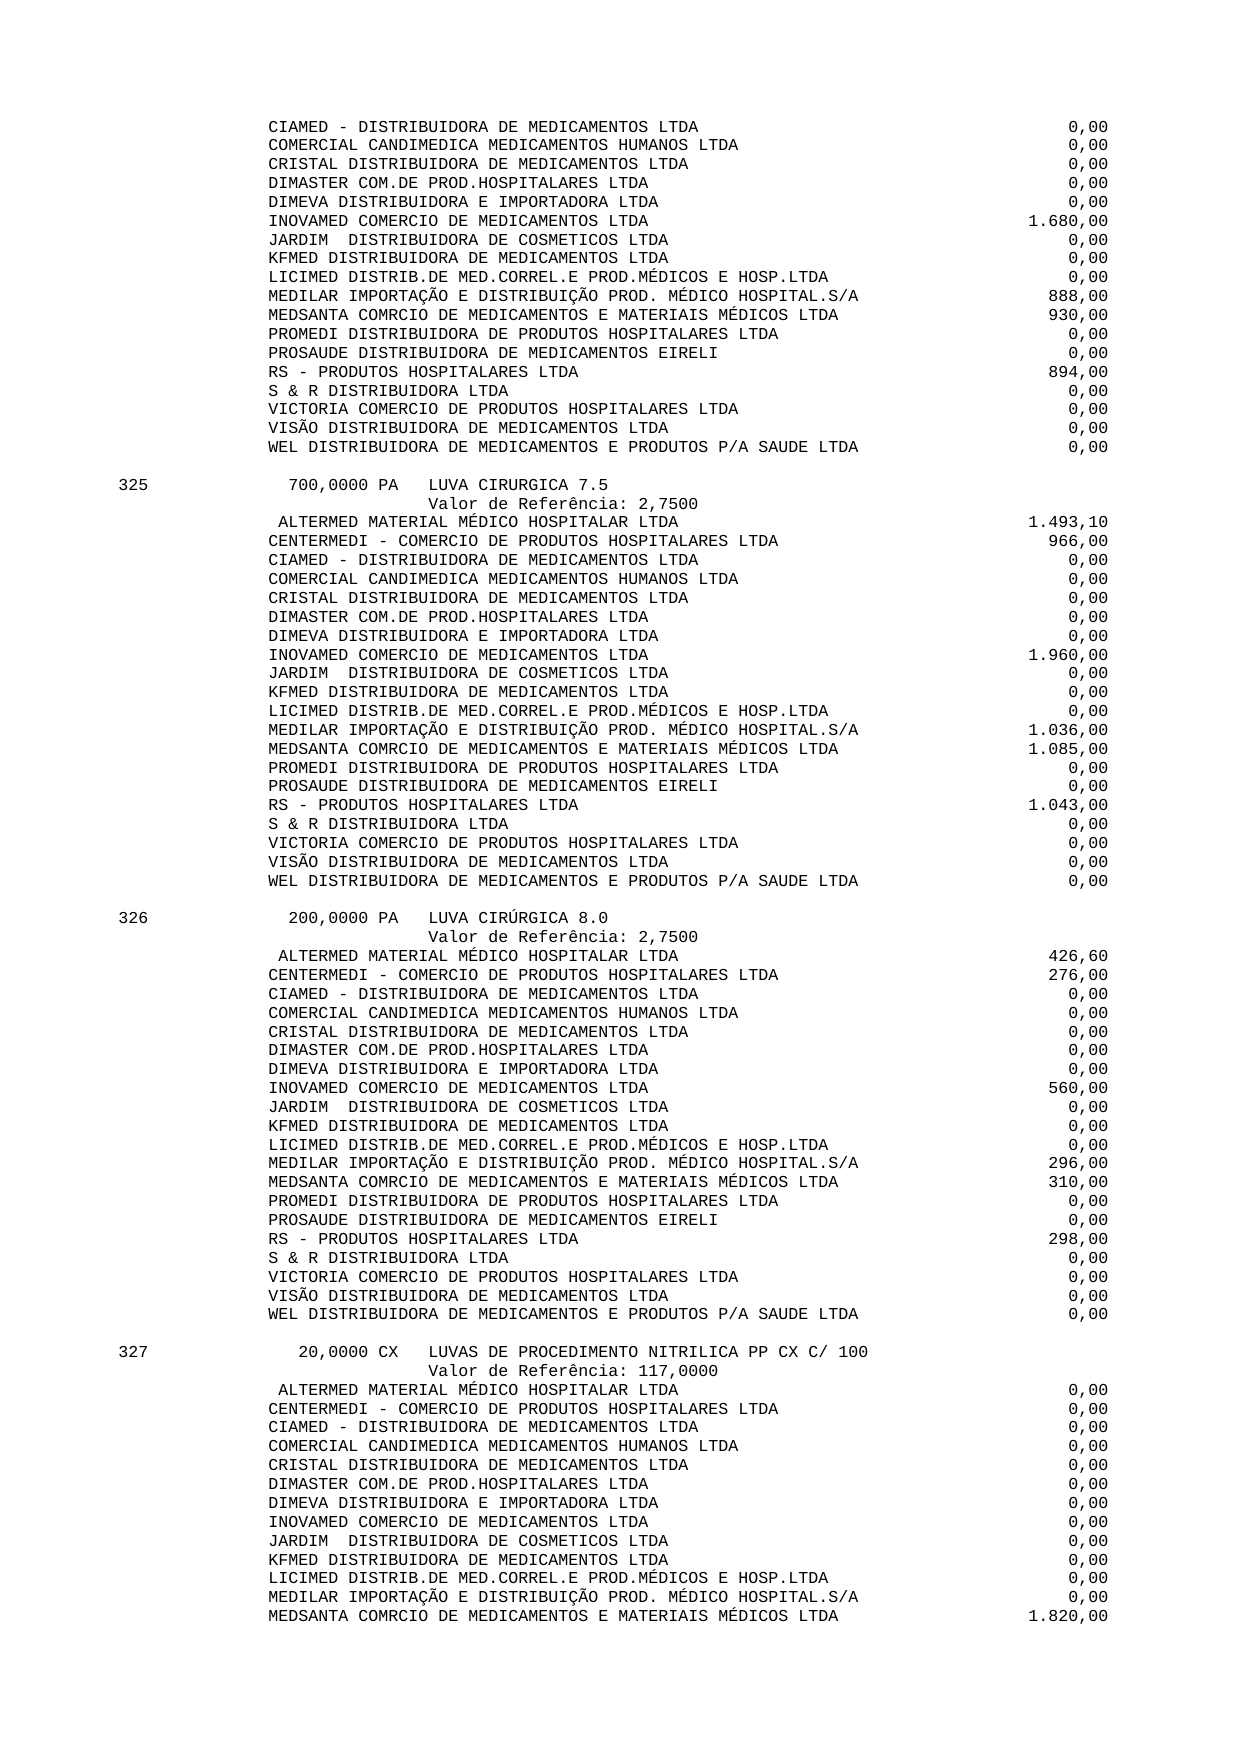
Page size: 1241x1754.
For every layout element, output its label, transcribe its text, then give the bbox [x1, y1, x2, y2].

text CIAMED - DISTRIBUIDORA DE MEDICAMENTOS LTDA 0,00 COMERCIAL CANDIMEDICA MEDICAMENTOS HUMANOS LTDA 0,00 CRISTAL DISTRIBUIDORA DE MEDICAMENTOS LTDA 0,00 DIMASTER COM.DE PROD.HOSPITALARES LTDA 0,00 DIMEVA DISTRIBUIDORA E IMPORTADORA LTDA 0,00 INOVAMED COMERCIO DE MEDICAMENTOS LTDA 1.680,00 JARDIM DISTRIBUIDORA DE COSMETICOS LTDA 0,00 KFMED DISTRIBUIDORA DE MEDICAMENTOS LTDA 0,00 LICIMED DISTRIB.DE MED.CORREL.E PROD.MÉDICOS E HOSP.LTDA 0,00 MEDILAR IMPORTAÇÃO E DISTRIBUIÇÃO PROD. MÉDICO HOSPITAL.S/A 888,00 MEDSANTA COMRCIO DE MEDICAMENTOS E MATERIAIS MÉDICOS LTDA 930,00 PROMEDI DISTRIBUIDORA DE PRODUTOS HOSPITALARES LTDA 0,00 PROSAUDE DISTRIBUIDORA DE MEDICAMENTOS EIRELI 0,00 RS - PRODUTOS HOSPITALARES LTDA 894,00 S & R DISTRIBUIDORA LTDA 0,00 VICTORIA COMERCIO DE PRODUTOS HOSPITALARES LTDA 0,00 VISÃO DISTRIBUIDORA DE MEDICAMENTOS LTDA 0,00 WEL DISTRIBUIDORA DE MEDICAMENTOS E PRODUTOS P/A SAUDE LTDA 0,00 325 700,0000 PA LUVA CIRURGICA 7.5 Valor de Referência: 2,7500 ALTERMED MATERIAL MÉDICO HOSPITALAR LTDA 1.493,10 CENTERMEDI - COMERCIO DE PRODUTOS HOSPITALARES LTDA 966,00 CIAMED - DISTRIBUIDORA DE MEDICAMENTOS LTDA 0,00 COMERCIAL CANDIMEDICA MEDICAMENTOS HUMANOS LTDA 0,00 CRISTAL DISTRIBUIDORA DE MEDICAMENTOS LTDA 0,00 DIMASTER COM.DE PROD.HOSPITALARES LTDA 0,00 DIMEVA DISTRIBUIDORA E IMPORTADORA LTDA 0,00 INOVAMED COMERCIO DE MEDICAMENTOS LTDA 1.960,00 JARDIM DISTRIBUIDORA DE COSMETICOS LTDA 0,00 KFMED DISTRIBUIDORA DE MEDICAMENTOS LTDA 0,00 LICIMED DISTRIB.DE MED.CORREL.E PROD.MÉDICOS E HOSP.LTDA 0,00 MEDILAR IMPORTAÇÃO E DISTRIBUIÇÃO PROD. MÉDICO HOSPITAL.S/A 1.036,00 MEDSANTA COMRCIO DE MEDICAMENTOS E MATERIAIS MÉDICOS LTDA 1.085,00 PROMEDI DISTRIBUIDORA DE PRODUTOS HOSPITALARES LTDA 0,00 PROSAUDE DISTRIBUIDORA DE MEDICAMENTOS EIRELI 0,00 RS - PRODUTOS HOSPITALARES LTDA 1.043,00 S & R DISTRIBUIDORA LTDA 0,00 VICTORIA COMERCIO DE PRODUTOS HOSPITALARES LTDA 0,00 VISÃO DISTRIBUIDORA DE MEDICAMENTOS LTDA 0,00 WEL DISTRIBUIDORA DE MEDICAMENTOS E PRODUTOS P/A SAUDE LTDA 0,00 326 200,0000 PA LUVA CIRÚRGICA 8.0 Valor de Referência: 2,7500 ALTERMED MATERIAL MÉDICO HOSPITALAR LTDA 426,60 CENTERMEDI - COMERCIO DE PRODUTOS HOSPITALARES LTDA 276,00 CIAMED - DISTRIBUIDORA DE MEDICAMENTOS LTDA 0,00 COMERCIAL CANDIMEDICA MEDICAMENTOS HUMANOS LTDA 0,00 CRISTAL DISTRIBUIDORA DE MEDICAMENTOS LTDA 0,00 DIMASTER COM.DE PROD.HOSPITALARES LTDA 0,00 DIMEVA DISTRIBUIDORA E IMPORTADORA LTDA 0,00 INOVAMED COMERCIO DE MEDICAMENTOS LTDA 560,00 JARDIM DISTRIBUIDORA DE COSMETICOS LTDA 0,00 KFMED DISTRIBUIDORA DE MEDICAMENTOS LTDA 0,00 LICIMED DISTRIB.DE MED.CORREL.E PROD.MÉDICOS E HOSP.LTDA 0,00 MEDILAR IMPORTAÇÃO E DISTRIBUIÇÃO PROD. MÉDICO HOSPITAL.S/A 296,00 MEDSANTA COMRCIO DE MEDICAMENTOS E MATERIAIS MÉDICOS LTDA 310,00 PROMEDI DISTRIBUIDORA DE PRODUTOS HOSPITALARES LTDA 0,00 PROSAUDE DISTRIBUIDORA DE MEDICAMENTOS EIRELI 0,00 RS - PRODUTOS HOSPITALARES LTDA 298,00 S & R DISTRIBUIDORA LTDA 0,00 VICTORIA COMERCIO DE PRODUTOS HOSPITALARES LTDA 0,00 VISÃO DISTRIBUIDORA DE MEDICAMENTOS LTDA 0,00 WEL DISTRIBUIDORA DE MEDICAMENTOS E PRODUTOS P/A SAUDE LTDA 0,00 327 20,0000 CX LUVAS DE PROCEDIMENTO NITRILICA PP CX C/ 100 Valor de Referência: 117,0000 ALTERMED MATERIAL MÉDICO HOSPITALAR LTDA 0,00 CENTERMEDI - COMERCIO DE PRODUTOS HOSPITALARES LTDA 0,00 CIAMED - DISTRIBUIDORA DE MEDICAMENTOS LTDA 0,00 COMERCIAL CANDIMEDICA MEDICAMENTOS HUMANOS LTDA 0,00 CRISTAL DISTRIBUIDORA DE MEDICAMENTOS LTDA 0,00 DIMASTER COM.DE PROD.HOSPITALARES LTDA 0,00 DIMEVA DISTRIBUIDORA E IMPORTADORA LTDA 0,00 INOVAMED COMERCIO DE MEDICAMENTOS LTDA 0,00 JARDIM DISTRIBUIDORA DE COSMETICOS LTDA 0,00 KFMED DISTRIBUIDORA DE MEDICAMENTOS LTDA 0,00 LICIMED DISTRIB.DE MED.CORREL.E PROD.MÉDICOS E HOSP.LTDA 0,00 MEDILAR IMPORTAÇÃO E DISTRIBUIÇÃO PROD. MÉDICO HOSPITAL.S/A 0,00 MEDSANTA COMRCIO DE MEDICAMENTOS E MATERIAIS MÉDICOS LTDA 1.820,00 [118, 118, 1122, 1626]
